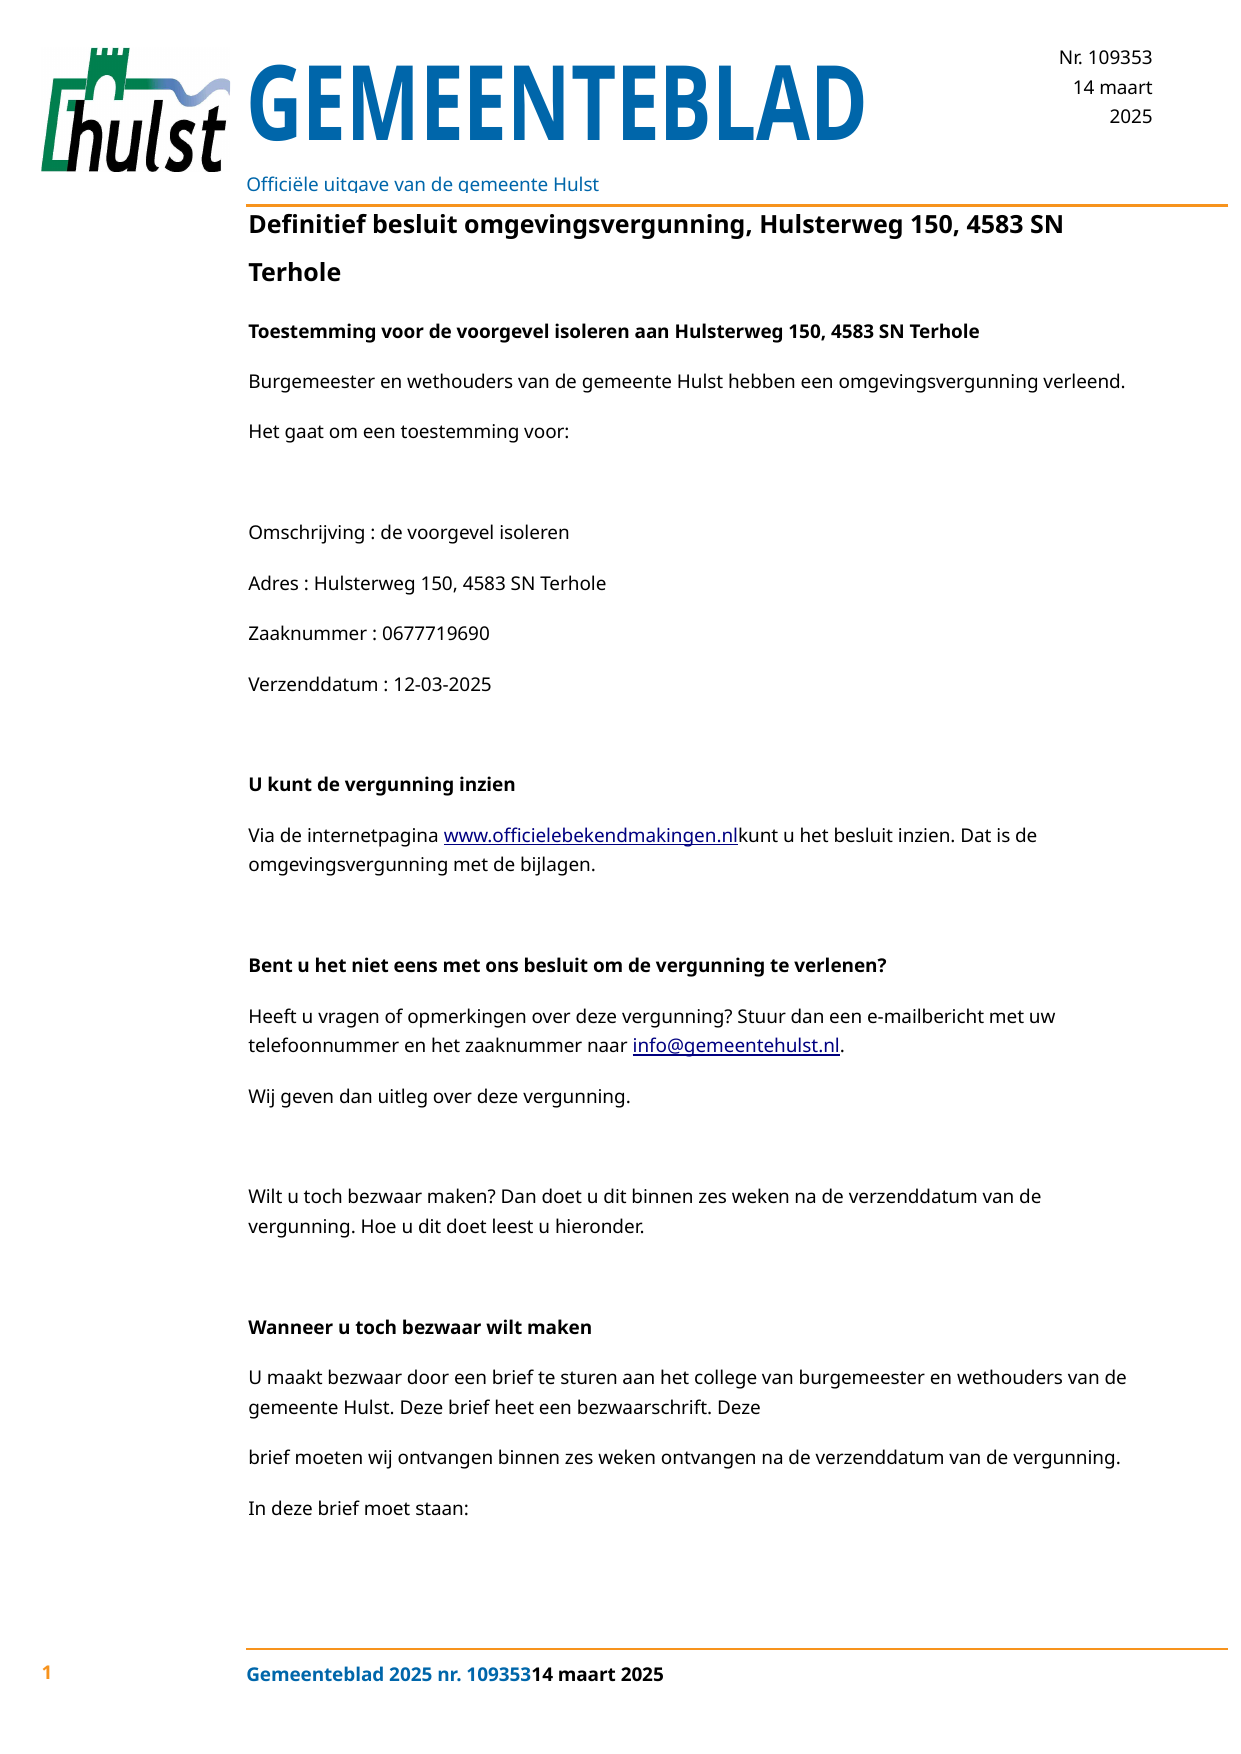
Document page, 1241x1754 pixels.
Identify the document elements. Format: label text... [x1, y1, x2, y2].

text Wanneer u toch bezwaar wilt maken [248, 1314, 1152, 1340]
text Zaaknummer : 0677719690 [248, 620, 1152, 646]
text Bent u het niet eens met ons besluit om de vergunning te verlenen? [248, 952, 1152, 978]
text Wilt u toch bezwaar maken? Dan doet u dit binnen zes weken na de verzenddatum van de vergunning. Hoe u dit doet leest u hieronder. [248, 1184, 1152, 1239]
text Verzenddatum : 12-03-2025 [248, 671, 1152, 697]
text U kunt de vergunning inzien [248, 772, 1152, 797]
text U maakt bezwaar door een brief te sturen aan het college van burgemeester en wethouders van de gemeente Hulst. Deze brief heet een bezwaarschrift. Deze [248, 1364, 1152, 1420]
text Via de internetpagina www.officielebekendmakingen.nlkunt u het besluit inzien. Dat is de omgevingsvergunning met de bijlagen. [248, 822, 1152, 877]
text Toestemming voor de voorgevel isoleren aan Hulsterweg 150, 4583 SN Terhole [248, 318, 1152, 344]
text In deze brief moet staan: [248, 1495, 1152, 1521]
text Heeft u vragen of opmerkingen over deze vergunning? Stuur dan een e-mailbericht met uw telefoonnummer en het zaaknummer naar info@gemeentehulst.nl. [248, 1003, 1152, 1058]
text brief moeten wij ontvangen binnen zes weken ontvangen na de verzenddatum van de vergunning. [248, 1444, 1152, 1470]
text Het gaat om een toestemming voor: [248, 419, 1152, 444]
text Burgemeester en wethouders van de gemeente Hulst hebben een omgevingsvergunning verleend. [248, 368, 1152, 394]
text Adres : Hulsterweg 150, 4583 SN Terhole [248, 570, 1152, 596]
picture [41, 47, 231, 172]
text Definitief besluit omgevingsvergunning, Hulsterweg 150, 4583 SN Terhole [248, 207, 1152, 288]
text Omschrijving : de voorgevel isoleren [248, 519, 1152, 545]
text Wij geven dan uitleg over deze vergunning. [248, 1083, 1152, 1109]
